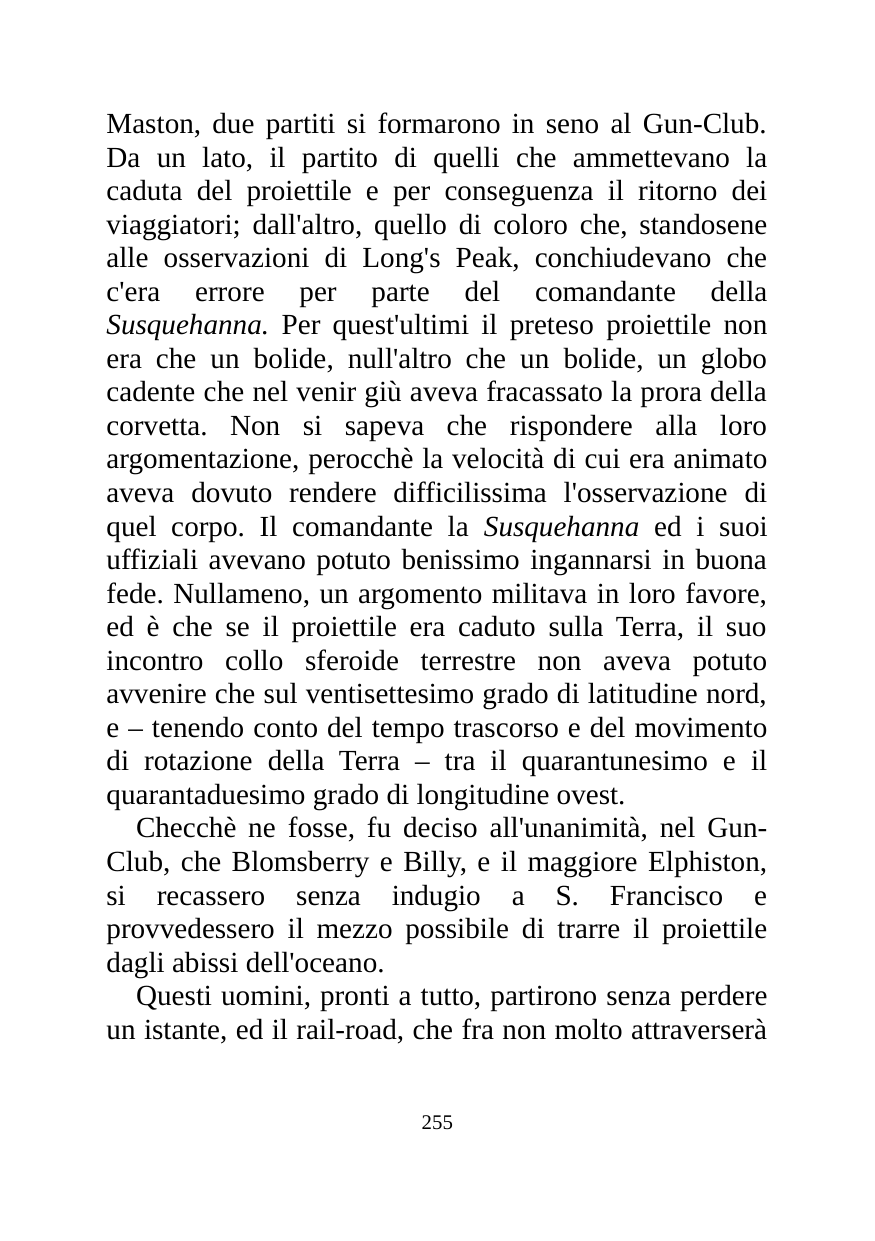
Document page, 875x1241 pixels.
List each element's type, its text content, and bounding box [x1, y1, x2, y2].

text Questi uomini, pronti a tutto, partirono senza perdere un istante, ed il rail-road, che fra non molto attraverserà [106, 978, 768, 1045]
text Checchè ne fosse, fu deciso all'unanimità, nel Gun-Club, che Blomsberry e Billy, e il maggiore Elphiston, si recassero senza indugio a S. Francisco e provvedessero il mezzo possibile di trarre il proiettile dagli abissi dell'oceano. [106, 811, 768, 978]
text Maston, due partiti si formarono in seno al Gun-Club. Da un lato, il partito di quelli che ammettevano la caduta del proiettile e per conseguenza il ritorno dei viaggiatori; dall'altro, quello di coloro che, standosene alle osservazioni di Long's Peak, conchiudevano che c'era errore per parte del comandante della Susquehanna. Per quest'ultimi il preteso proiettile non era che un bolide, null'altro che un bolide, un globo cadente che nel venir giù aveva fracassato la prora della corvetta. Non si sapeva che rispondere alla loro argomentazione, perocchè la velocità di cui era animato aveva dovuto rendere difficilissima l'osservazione di quel corpo. Il comandante la Susquehanna ed i suoi uffiziali avevano potuto benissimo ingannarsi in buona fede. Nullameno, un argomento militava in loro favore, ed è che se il proiettile era caduto sulla Terra, il suo incontro collo sferoide terrestre non aveva potuto avvenire che sul ventisettesimo grado di latitudine nord, e – tenendo conto del tempo trascorso e del movimento di rotazione della Terra – tra il quarantunesimo e il quarantaduesimo grado di longitudine ovest. [106, 106, 768, 811]
